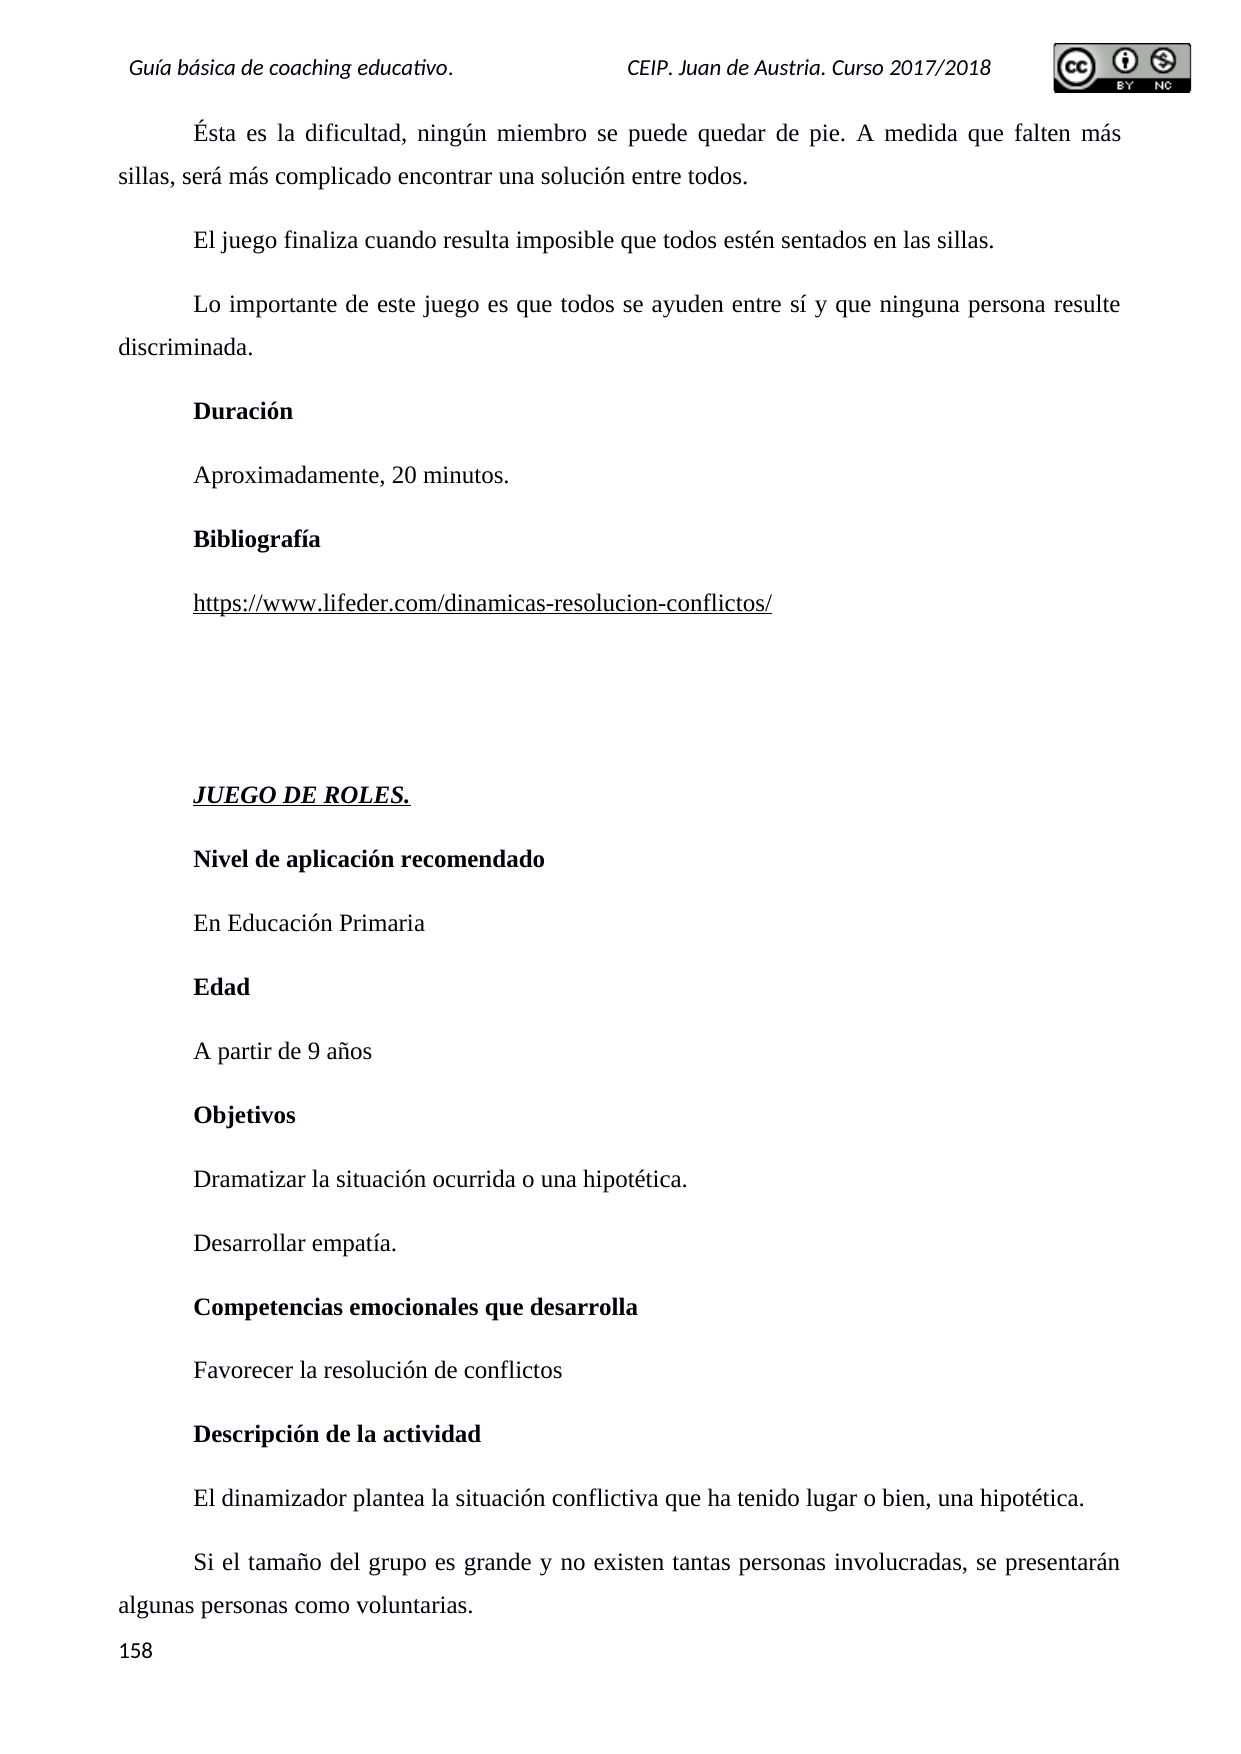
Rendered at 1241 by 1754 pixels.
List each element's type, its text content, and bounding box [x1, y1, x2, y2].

text A partir de 9 años [118, 1036, 1122, 1064]
text Desarrollar empatía. [118, 1228, 1122, 1256]
text https://www.lifeder.com/dinamicas-resolucion-conflictos/ [118, 588, 1122, 617]
text JUEGO DE ROLES. [118, 780, 1122, 809]
text Favorecer la resolución de conflictos [118, 1356, 1122, 1384]
text Ésta es la dificultad, ningún miembro se puede quedar de pie. A medida que falten más sillas, será más complicado encontrar una solución entre todos. [118, 118, 1122, 190]
text El dinamizador plantea la situación conflictiva que ha tenido lugar o bien, una hipotética. [118, 1483, 1122, 1512]
text Edad [118, 972, 1122, 1001]
text El juego finaliza cuando resulta imposible que todos estén sentados en las sillas. [118, 225, 1122, 254]
text Aproximadamente, 20 minutos. [118, 460, 1122, 489]
text Nivel de aplicación recomendado [118, 844, 1122, 873]
picture [1053, 43, 1192, 93]
text Si el tamaño del grupo es grande y no existen tantas personas involucradas, se presentarán algunas personas como voluntarias. [118, 1547, 1122, 1619]
text Objetivos [118, 1100, 1122, 1128]
text Dramatizar la situación ocurrida o una hipotética. [118, 1164, 1122, 1192]
text Descripción de la actividad [118, 1419, 1122, 1448]
text Bibliografía [118, 524, 1122, 553]
text Competencias emocionales que desarrolla [118, 1292, 1122, 1320]
text Lo importante de este juego es que todos se ayuden entre sí y que ninguna persona resulte discriminada. [118, 289, 1122, 361]
text Duración [118, 396, 1122, 425]
text En Educación Primaria [118, 908, 1122, 937]
